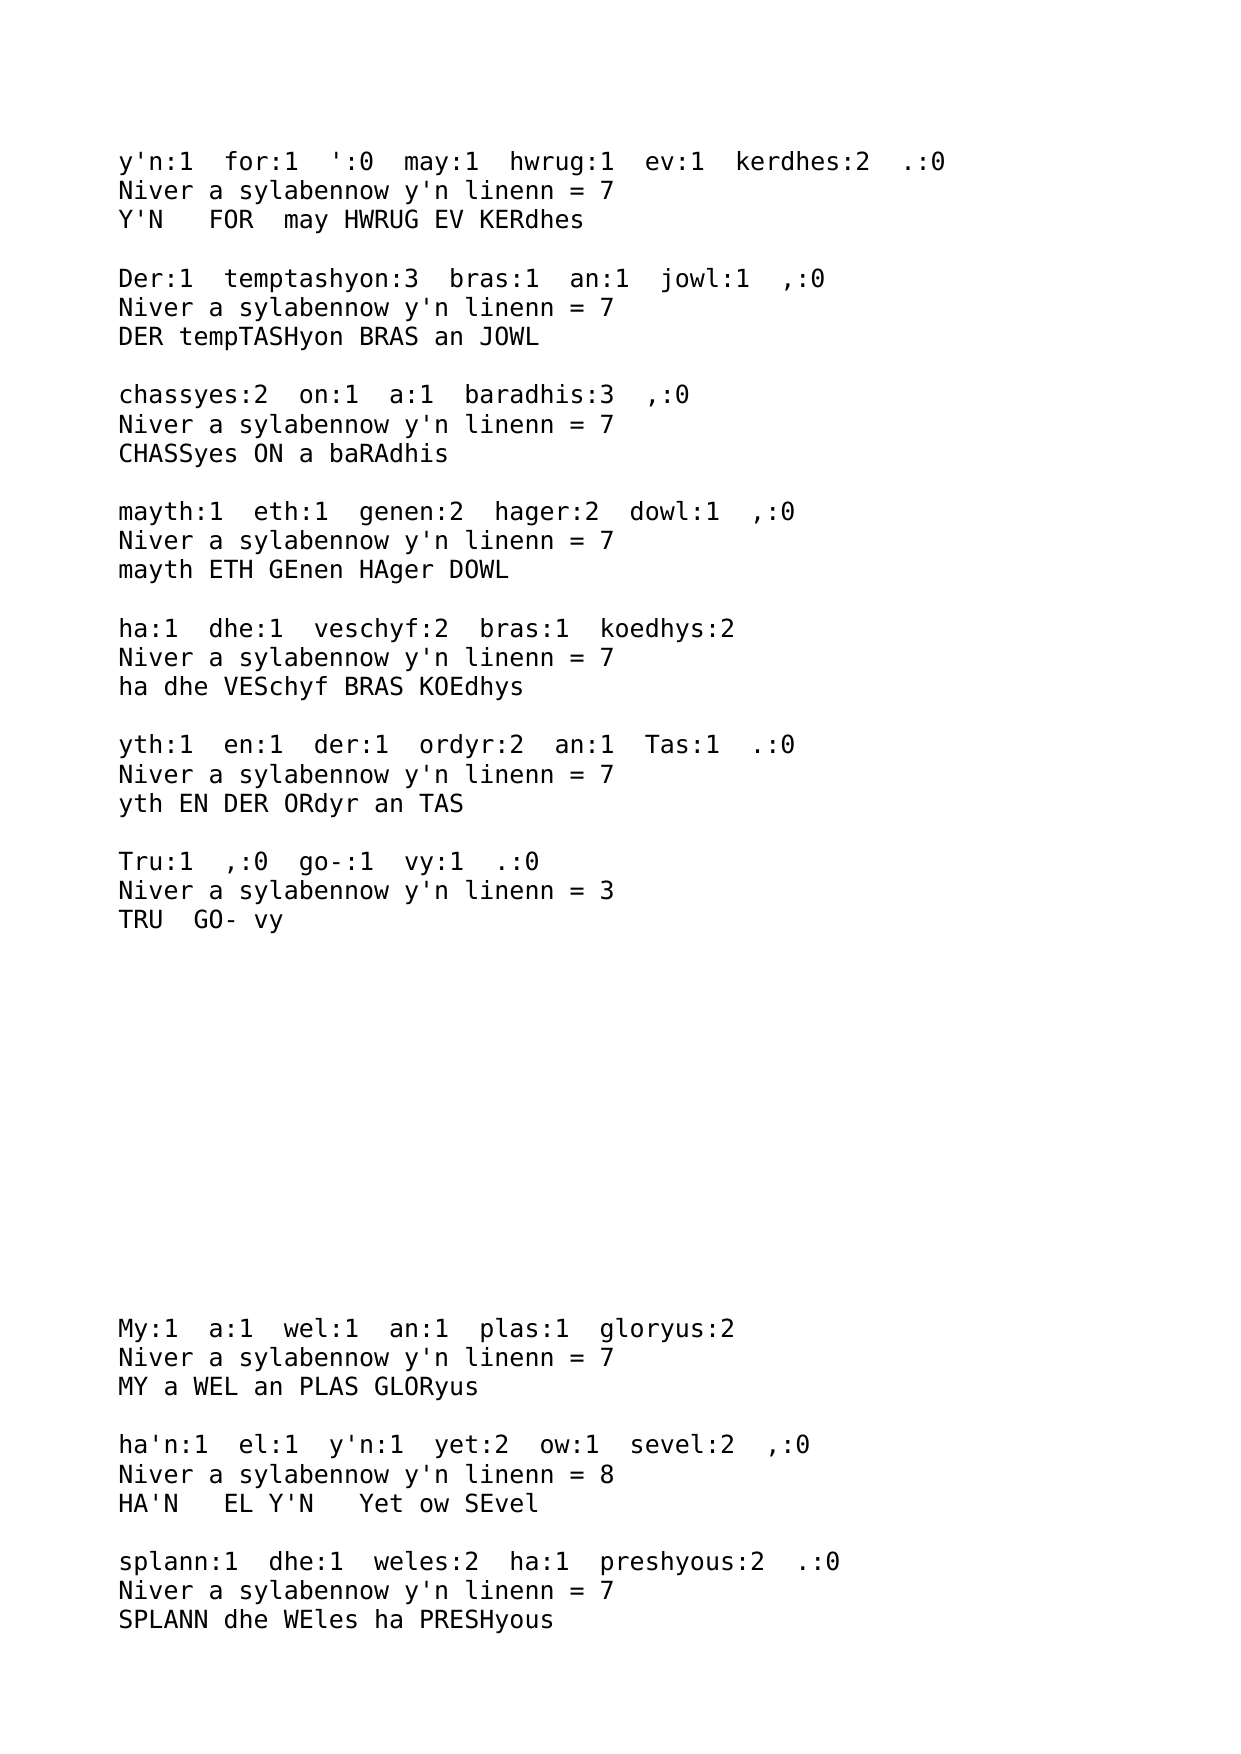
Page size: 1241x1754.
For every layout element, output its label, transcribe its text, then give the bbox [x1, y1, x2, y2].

text Niver a sylabennow y'n linenn = 7 [118, 1343, 1122, 1372]
text TRU GO- vy [118, 906, 1122, 935]
text Niver a sylabennow y'n linenn = 7 [118, 526, 1122, 556]
text Der:1 temptashyon:3 bras:1 an:1 jowl:1 ,:0 [118, 264, 1122, 293]
text DER tempTASHyon BRAS an JOWL [118, 322, 1122, 351]
text Niver a sylabennow y'n linenn = 7 [118, 643, 1122, 672]
text CHASSyes ON a baRAdhis [118, 439, 1122, 468]
text yth EN DER ORdyr an TAS [118, 789, 1122, 818]
text SPLANN dhe WEles ha PRESHyous [118, 1606, 1122, 1635]
text Niver a sylabennow y'n linenn = 8 [118, 1460, 1122, 1489]
text My:1 a:1 wel:1 an:1 plas:1 gloryus:2 [118, 1314, 1122, 1343]
text ha dhe VESchyf BRAS KOEdhys [118, 672, 1122, 701]
text splann:1 dhe:1 weles:2 ha:1 preshyous:2 .:0 [118, 1547, 1122, 1576]
text Niver a sylabennow y'n linenn = 7 [118, 760, 1122, 789]
text ha:1 dhe:1 veschyf:2 bras:1 koedhys:2 [118, 614, 1122, 643]
text Niver a sylabennow y'n linenn = 7 [118, 410, 1122, 439]
text mayth ETH GEnen HAger DOWL [118, 556, 1122, 585]
text y'n:1 for:1 ':0 may:1 hwrug:1 ev:1 kerdhes:2 .:0 [118, 147, 1122, 176]
text Y'N FOR may HWRUG EV KERdhes [118, 206, 1122, 235]
text mayth:1 eth:1 genen:2 hager:2 dowl:1 ,:0 [118, 497, 1122, 526]
text MY a WEL an PLAS GLORyus [118, 1372, 1122, 1401]
text Tru:1 ,:0 go-:1 vy:1 .:0 [118, 847, 1122, 876]
text Niver a sylabennow y'n linenn = 3 [118, 876, 1122, 906]
text Niver a sylabennow y'n linenn = 7 [118, 176, 1122, 206]
text chassyes:2 on:1 a:1 baradhis:3 ,:0 [118, 381, 1122, 410]
text Niver a sylabennow y'n linenn = 7 [118, 293, 1122, 322]
text yth:1 en:1 der:1 ordyr:2 an:1 Tas:1 .:0 [118, 731, 1122, 760]
text HA'N EL Y'N Yet ow SEvel [118, 1489, 1122, 1518]
text ha'n:1 el:1 y'n:1 yet:2 ow:1 sevel:2 ,:0 [118, 1431, 1122, 1460]
text Niver a sylabennow y'n linenn = 7 [118, 1576, 1122, 1606]
